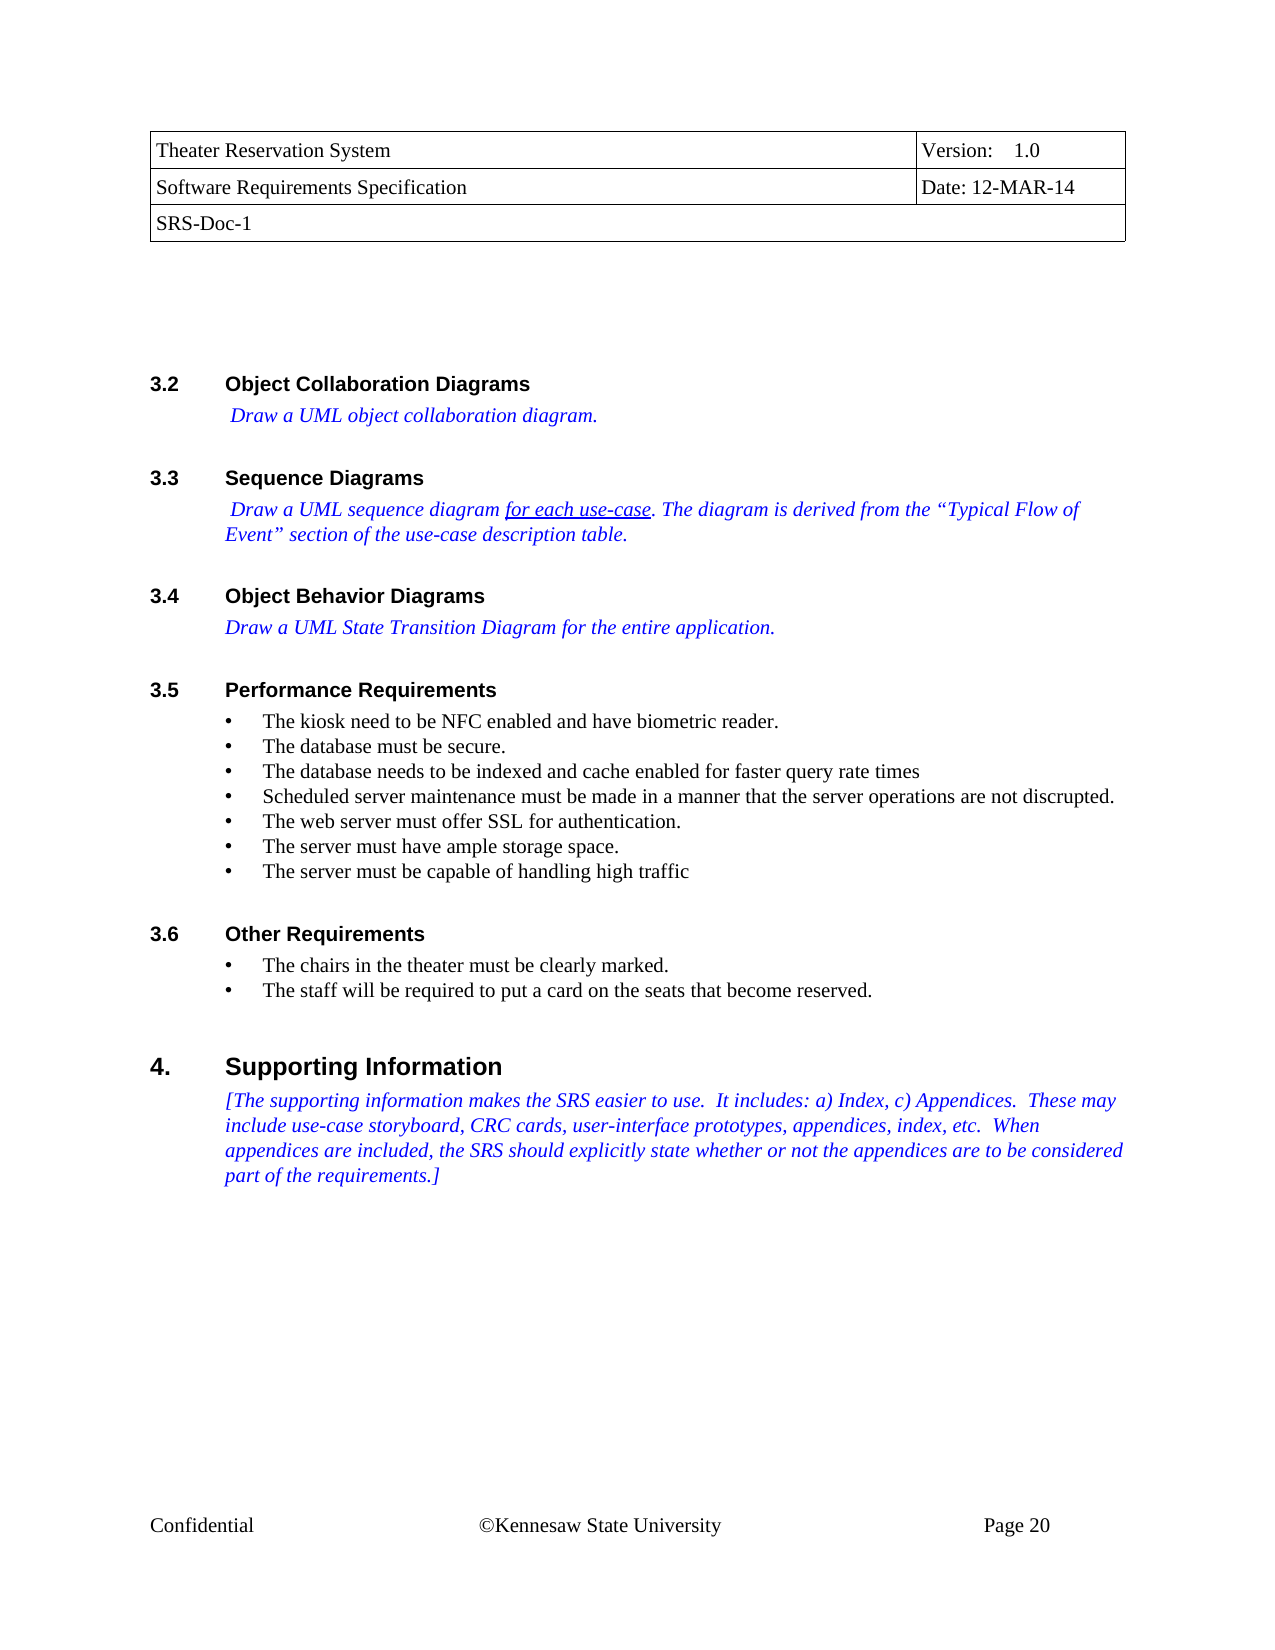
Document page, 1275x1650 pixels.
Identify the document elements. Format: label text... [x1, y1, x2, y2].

subtitle 3.3 Sequence Diagrams [150, 464, 1125, 489]
text [The supporting information makes the SRS easier to use. It includes: a) Index, c) Appendices. These may include use-case storyboard, CRC cards, user-interface prototypes, appendices, index, etc. When appendices are included, the SRS should explicitly state whether or not the appendices are to be considered part of the requirements.] [225, 1087, 1125, 1187]
list The server must be capable of handling high traffic [225, 858, 1125, 883]
subtitle 4. Supporting Information [150, 1052, 1125, 1081]
subtitle 3.2 Object Collaboration Diagrams [150, 371, 1125, 396]
list The staff will be required to put a card on the seats that become reserved. [150, 977, 1125, 1002]
list The database needs to be indexed and cache enabled for faster query rate times [225, 758, 1125, 783]
text Draw a UML sequence diagram for each use-case. The diagram is derived from the “Typical Flow of Event” section of the use-case description table. [225, 496, 1125, 546]
text Draw a UML object collaboration diagram. [225, 402, 1125, 427]
list The web server must offer SSL for authentication. [225, 808, 1125, 833]
list Scheduled server maintenance must be made in a manner that the server operations are not discrupted. [225, 783, 1125, 808]
list The kiosk need to be NFC enabled and have biometric reader. [225, 708, 1125, 733]
list The chairs in the theater must be clearly marked. [225, 952, 1125, 977]
text Draw a UML State Transition Diagram for the entire application. [150, 614, 1125, 639]
subtitle 3.5 Performance Requirements [150, 677, 1125, 702]
list The database must be secure. [225, 733, 1125, 758]
list The server must have ample storage space. [225, 833, 1125, 858]
subtitle 3.6 Other Requirements [150, 921, 1125, 946]
subtitle 3.4 Object Behavior Diagrams [150, 583, 1125, 608]
